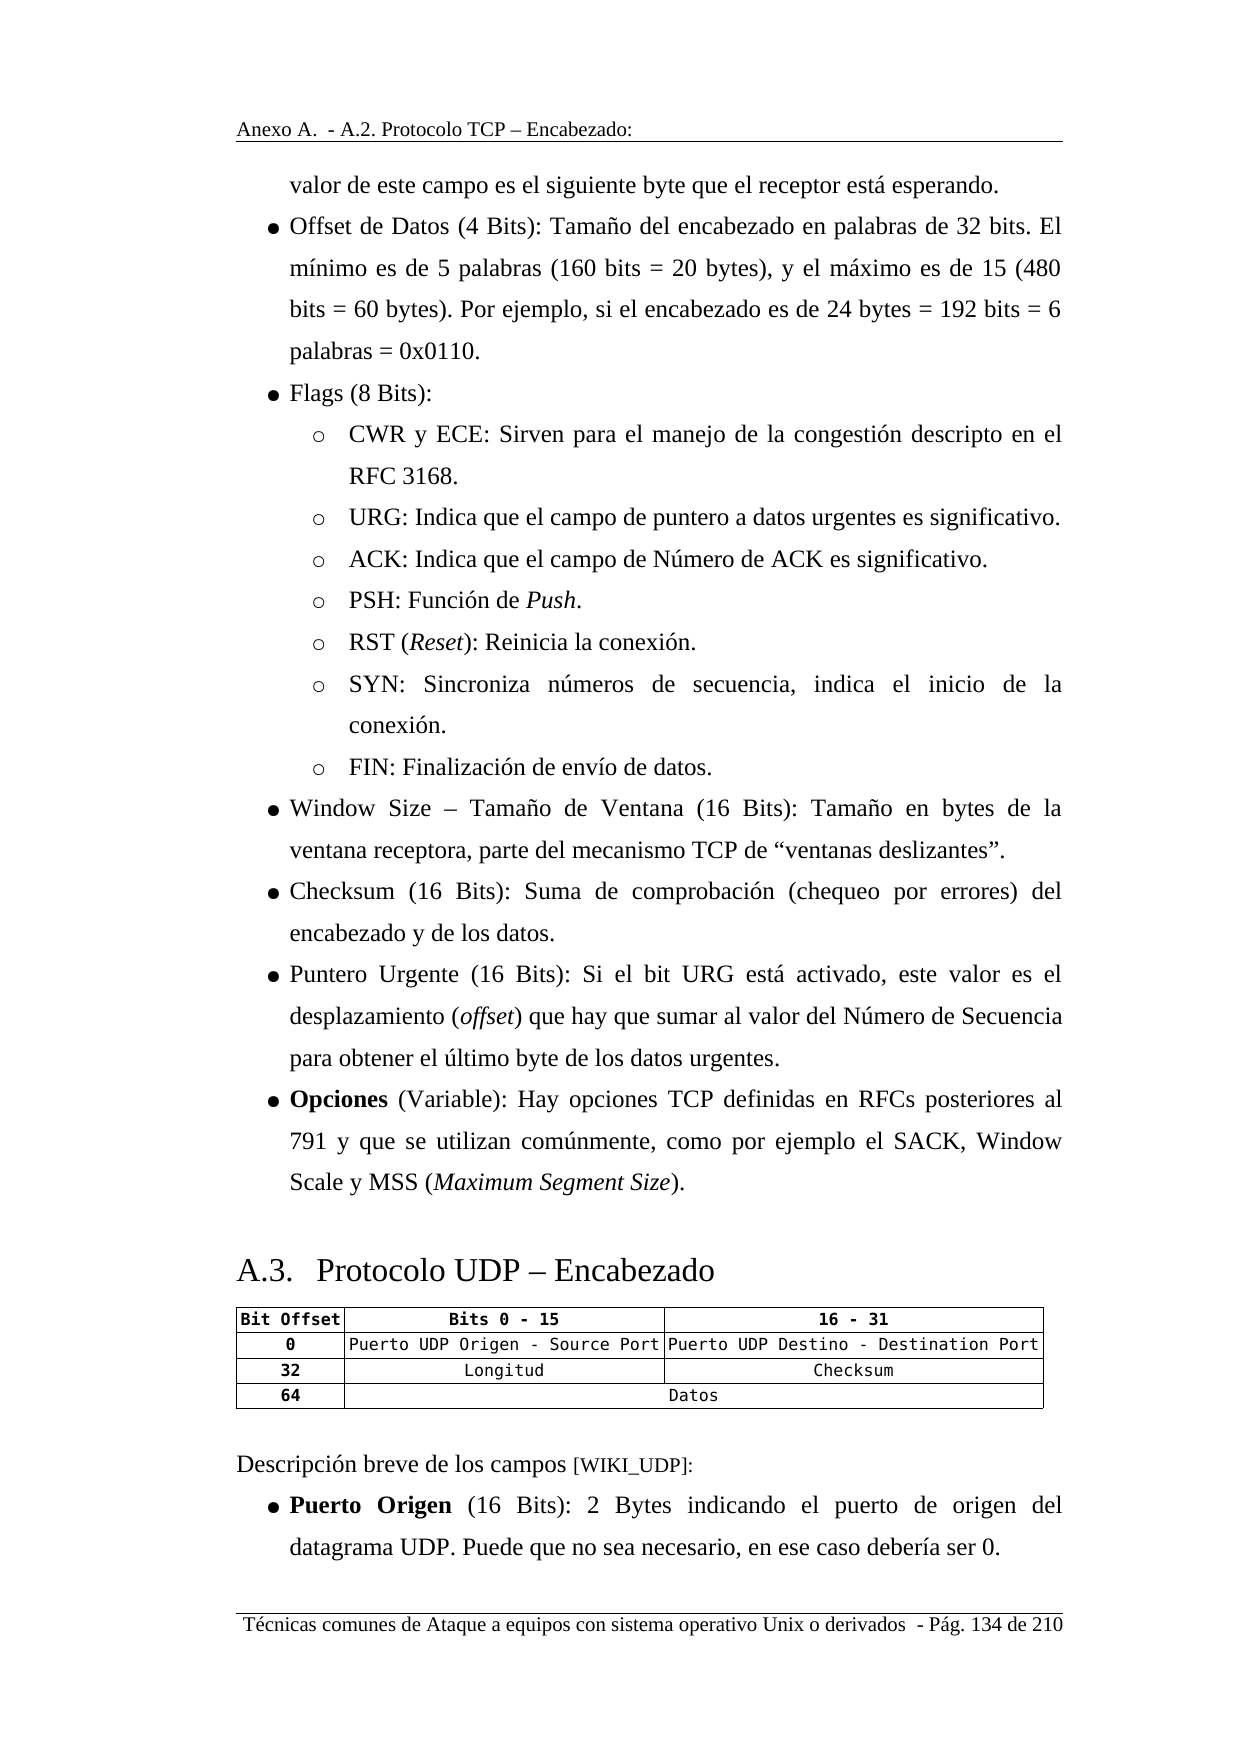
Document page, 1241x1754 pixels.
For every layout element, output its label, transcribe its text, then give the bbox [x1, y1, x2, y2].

table_cell 32 [237, 1359, 344, 1383]
list FIN: Finalización de envío de datos. [311, 753, 1063, 781]
table_header Bit Offset [237, 1308, 344, 1332]
list ACK: Indica que el campo de Número de ACK es significativo. [311, 545, 1063, 573]
table_cell Puerto UDP Destino - Destination Port [665, 1333, 1043, 1357]
list Flags (8 Bits): [266, 379, 1063, 406]
list Checksum (16 Bits): Suma de comprobación (chequeo por errores) del encabezado y de los datos. [266, 877, 1063, 947]
list RST (Reset): Reinicia la conexión. [311, 628, 1063, 656]
subtitle Protocolo UDP – Encabezado [236, 1252, 1063, 1288]
list SYN: Sincroniza números de secuencia, indica el inicio de la conexión. [311, 670, 1063, 739]
table_header 16 - 31 [665, 1308, 1043, 1332]
table_header Bits 0 - 15 [345, 1308, 664, 1332]
table_cell 0 [237, 1333, 344, 1357]
list Window Size – Tamaño de Ventana (16 Bits): Tamaño en bytes de la ventana receptora, parte del mecanismo TCP de “ventanas deslizantes”. [266, 794, 1063, 864]
list Offset de Datos (4 Bits): Tamaño del encabezado en palabras de 32 bits. El mínimo es de 5 palabras (160 bits = 20 bytes), y el máximo es de 15 (480 bits = 60 bytes). Por ejemplo, si el encabezado es de 24 bytes = 192 bits = 6 palabras = 0x0110. [266, 212, 1063, 365]
list PSH: Función de Push. [311, 587, 1063, 614]
list Opciones (Variable): Hay opciones TCP definidas en RFCs posteriores al 791 y que se utilizan comúnmente, como por ejemplo el SACK, Window Scale y MSS (Maximum Segment Size). [266, 1085, 1063, 1196]
table_cell Datos [345, 1384, 1043, 1408]
table_cell 64 [237, 1384, 344, 1408]
list URG: Indica que el campo de puntero a datos urgentes es significativo. [311, 503, 1063, 531]
list CWR y ECE: Sirven para el manejo de la congestión descripto en el RFC 3168. [311, 420, 1063, 489]
text Descripción breve de los campos [WIKI_UDP]: [236, 1450, 1063, 1477]
list Puerto Origen (16 Bits): 2 Bytes indicando el puerto de origen del datagrama UDP. Puede que no sea necesario, en ese caso debería ser 0. [266, 1491, 1063, 1561]
list valor de este campo es el siguiente byte que el receptor está esperando. [266, 171, 1063, 199]
list Puntero Urgente (16 Bits): Si el bit URG está activado, este valor es el desplazamiento (offset) que hay que sumar al valor del Número de Secuencia para obtener el último byte de los datos urgentes. [266, 961, 1063, 1071]
table_cell Checksum [665, 1359, 1043, 1383]
table_cell Puerto UDP Origen - Source Port [345, 1333, 664, 1357]
table_cell Longitud [345, 1359, 664, 1383]
